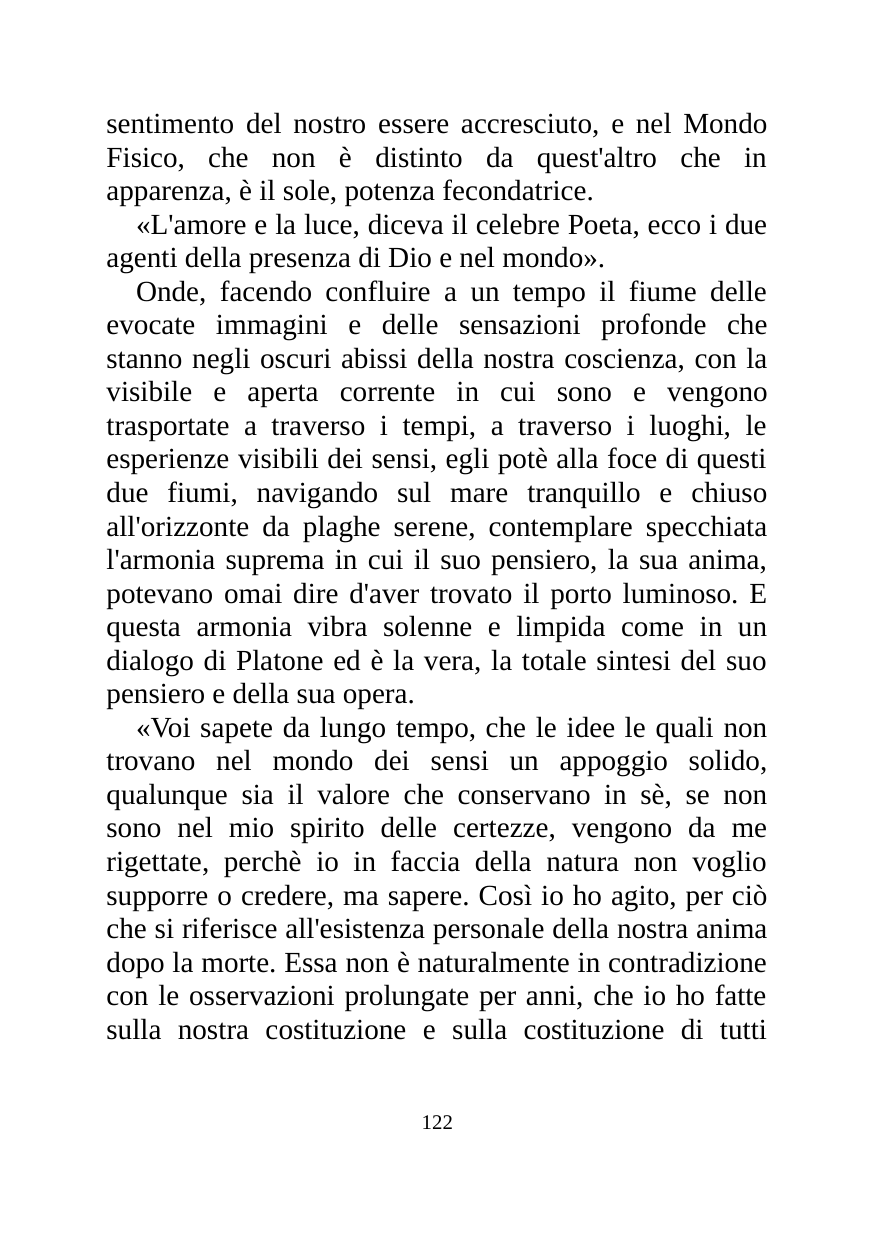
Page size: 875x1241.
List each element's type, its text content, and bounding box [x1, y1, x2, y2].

text sentimento del nostro essere accresciuto, e nel Mondo Fisico, che non è distinto da quest'altro che in apparenza, è il sole, potenza fecondatrice. [106, 106, 768, 207]
text «Voi sapete da lungo tempo, che le idee le quali non trovano nel mondo dei sensi un appoggio solido, qualunque sia il valore che conservano in sè, se non sono nel mio spirito delle certezze, vengono da me rigettate, perchè io in faccia della natura non voglio supporre o credere, ma sapere. Così io ho agito, per ciò che si riferisce all'esistenza personale della nostra anima dopo la morte. Essa non è naturalmente in contradizione con le osservazioni prolungate per anni, che io ho fatte sulla nostra costituzione e sulla costituzione di tutti [106, 710, 768, 1045]
text Onde, facendo confluire a un tempo il fiume delle evocate immagini e delle sensazioni profonde che stanno negli oscuri abissi della nostra coscienza, con la visibile e aperta corrente in cui sono e vengono trasportate a traverso i tempi, a traverso i luoghi, le esperienze visibili dei sensi, egli potè alla foce di questi due fiumi, navigando sul mare tranquillo e chiuso all'orizzonte da plaghe serene, contemplare specchiata l'armonia suprema in cui il suo pensiero, la sua anima, potevano omai dire d'aver trovato il porto luminoso. E questa armonia vibra solenne e limpida come in un dialogo di Platone ed è la vera, la totale sintesi del suo pensiero e della sua opera. [106, 274, 768, 710]
text «L'amore e la luce, diceva il celebre Poeta, ecco i due agenti della presenza di Dio e nel mondo». [106, 207, 768, 274]
